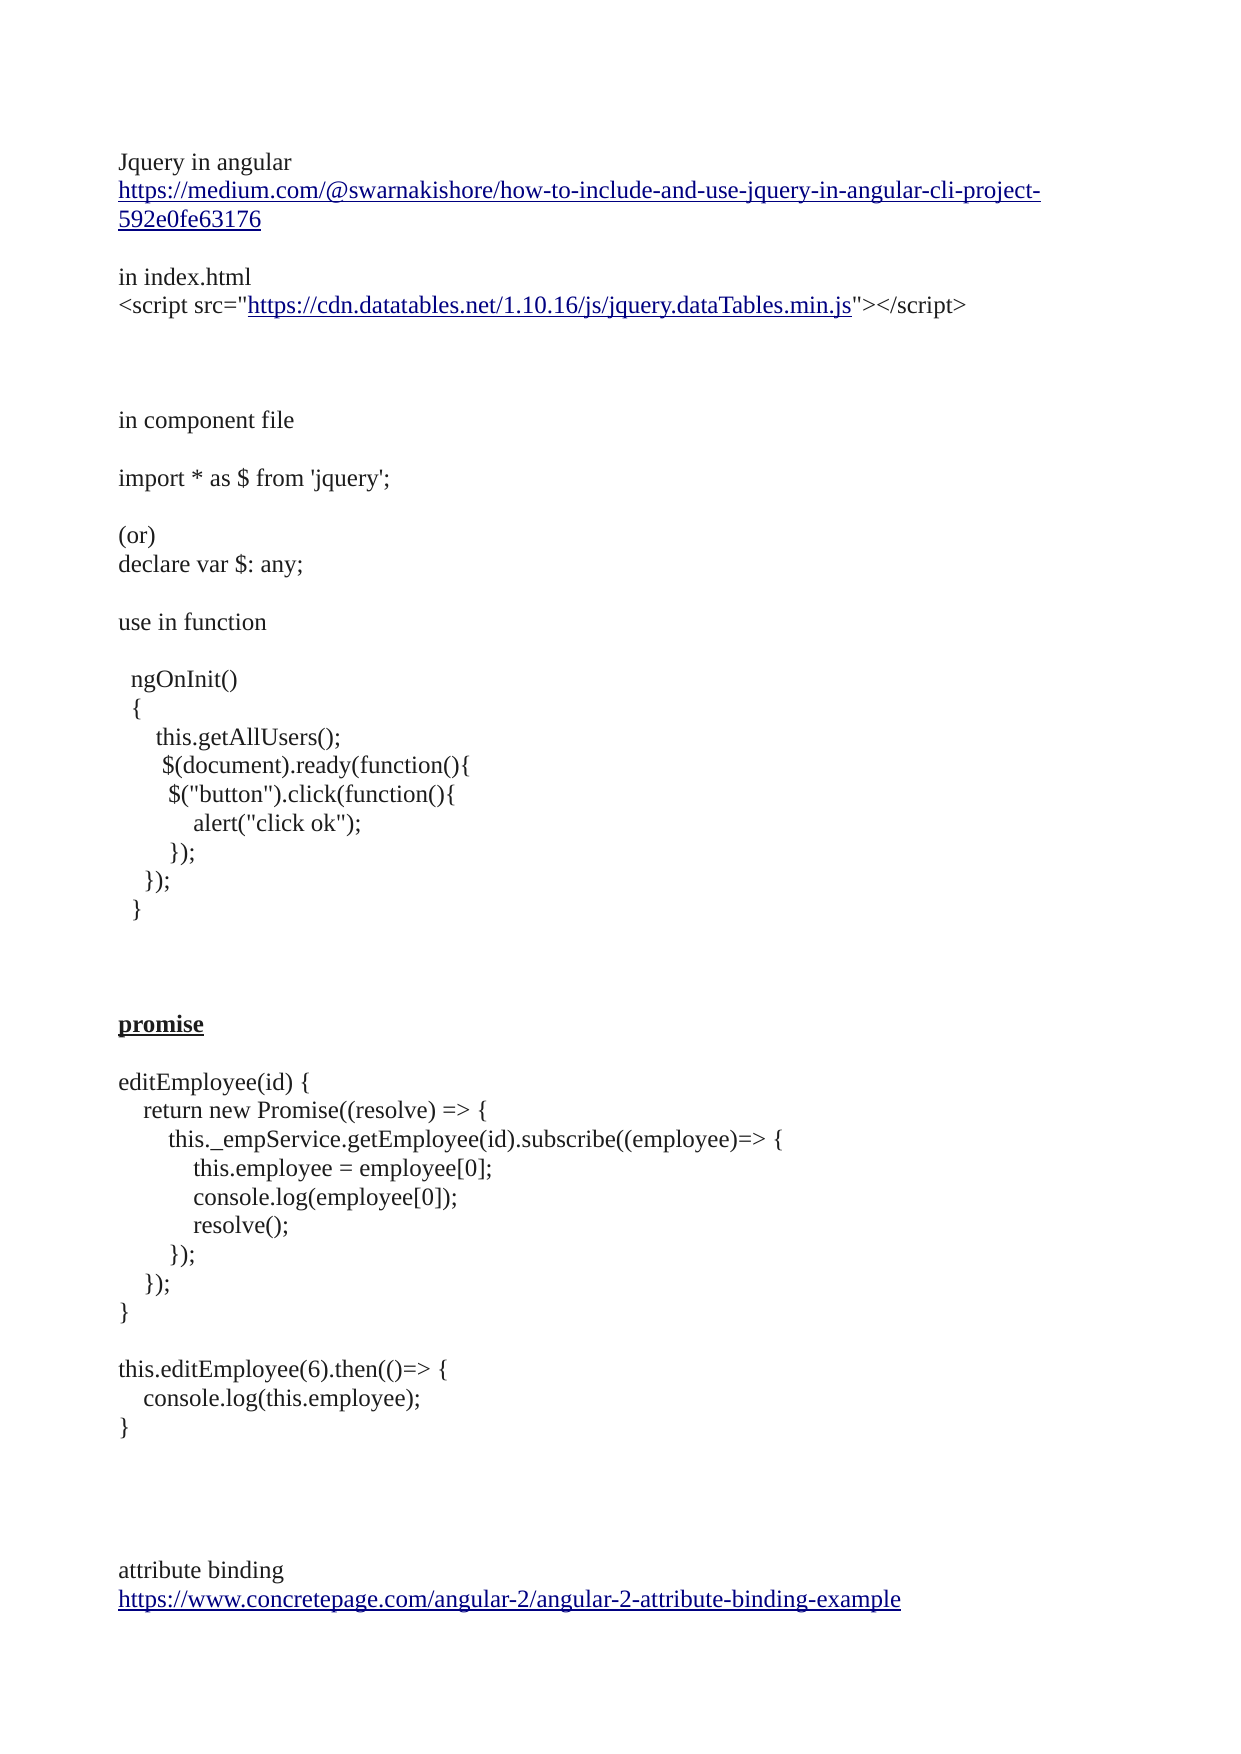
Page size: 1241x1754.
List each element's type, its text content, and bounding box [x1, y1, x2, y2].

text this.editEmployee(6).then(()=> { [118, 1354, 1122, 1383]
text resolve(); [118, 1211, 1122, 1239]
text attribute binding [118, 1556, 1122, 1584]
text } [118, 894, 1122, 923]
text <script src="https://cdn.datatables.net/1.10.16/js/jquery.dataTables.min.js"></script> [118, 291, 1122, 319]
text }); [118, 1268, 1122, 1297]
text in component file [118, 406, 1122, 434]
text alert("click ok"); [118, 808, 1122, 837]
text declare var $: any; [118, 549, 1122, 578]
text } [118, 1412, 1122, 1441]
text } [118, 1297, 1122, 1326]
text this._empService.getEmployee(id).subscribe((employee)=> { [118, 1124, 1122, 1153]
text (or) [118, 521, 1122, 549]
text use in function [118, 607, 1122, 636]
text }); [118, 866, 1122, 894]
text { [118, 693, 1122, 722]
text editEmployee(id) { [118, 1067, 1122, 1096]
text }); [118, 1239, 1122, 1268]
text $("button").click(function(){ [118, 779, 1122, 808]
text return new Promise((resolve) => { [118, 1096, 1122, 1124]
text promise [118, 1009, 1122, 1038]
text $(document).ready(function(){ [118, 751, 1122, 779]
text in index.html [118, 262, 1122, 291]
text }); [118, 837, 1122, 866]
text Jquery in angular [118, 147, 1122, 176]
text https://medium.com/@swarnakishore/how-to-include-and-use-jquery-in-angular-cli-project-592e0fe63176 [118, 176, 1122, 233]
text this.employee = employee[0]; [118, 1153, 1122, 1182]
text ngOnInit() [118, 664, 1122, 693]
text console.log(this.employee); [118, 1383, 1122, 1412]
text https://www.concretepage.com/angular-2/angular-2-attribute-binding-example [118, 1584, 1122, 1613]
text console.log(employee[0]); [118, 1182, 1122, 1211]
text import * as $ from 'jquery'; [118, 463, 1122, 492]
text this.getAllUsers(); [118, 722, 1122, 751]
